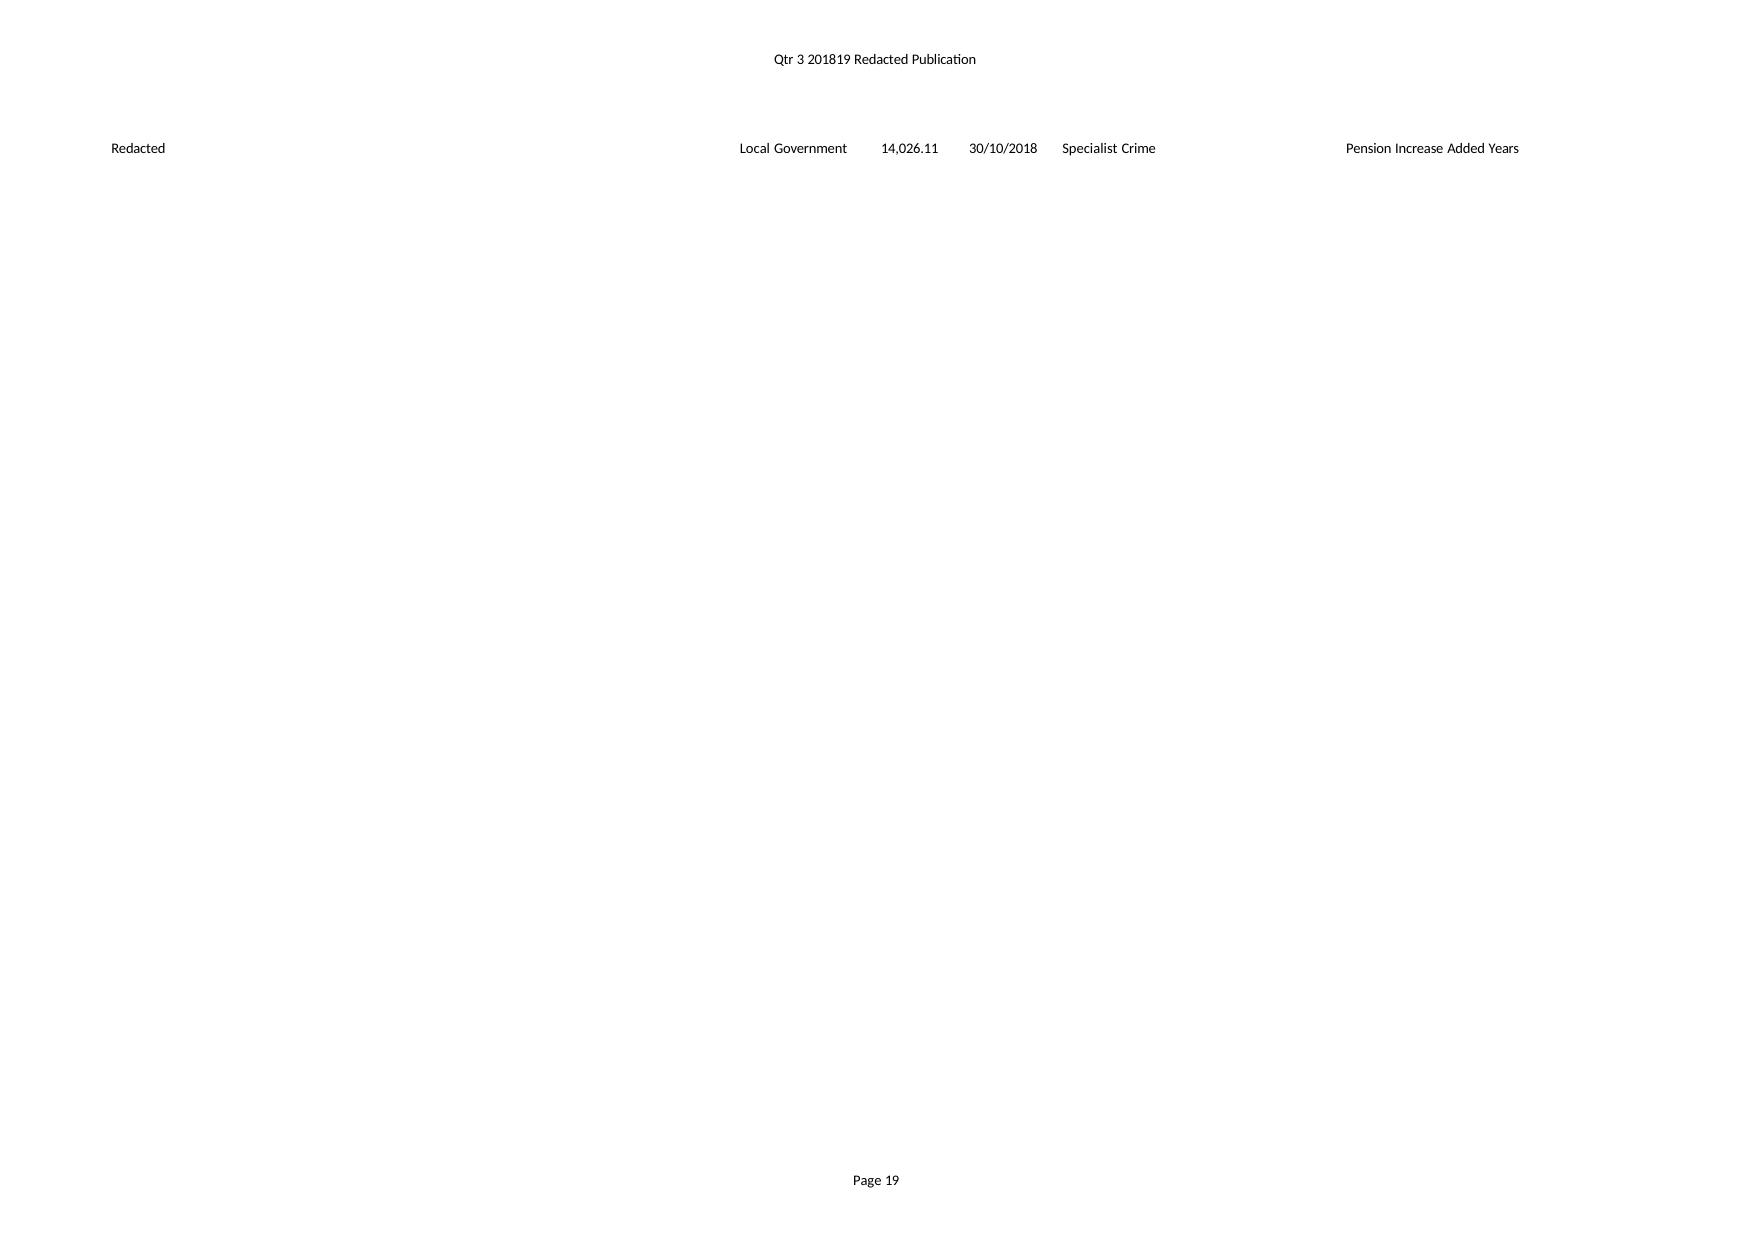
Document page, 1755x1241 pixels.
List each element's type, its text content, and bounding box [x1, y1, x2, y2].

table_cell Specialist Crime [1050, 140, 1303, 159]
table_cell Local Government [499, 140, 862, 159]
table_cell Pension Increase Added Years [1303, 140, 1545, 159]
table_cell 14,026.11 [863, 140, 953, 159]
table_cell Redacted [106, 140, 499, 159]
table_cell 30/10/2018 [953, 140, 1050, 159]
